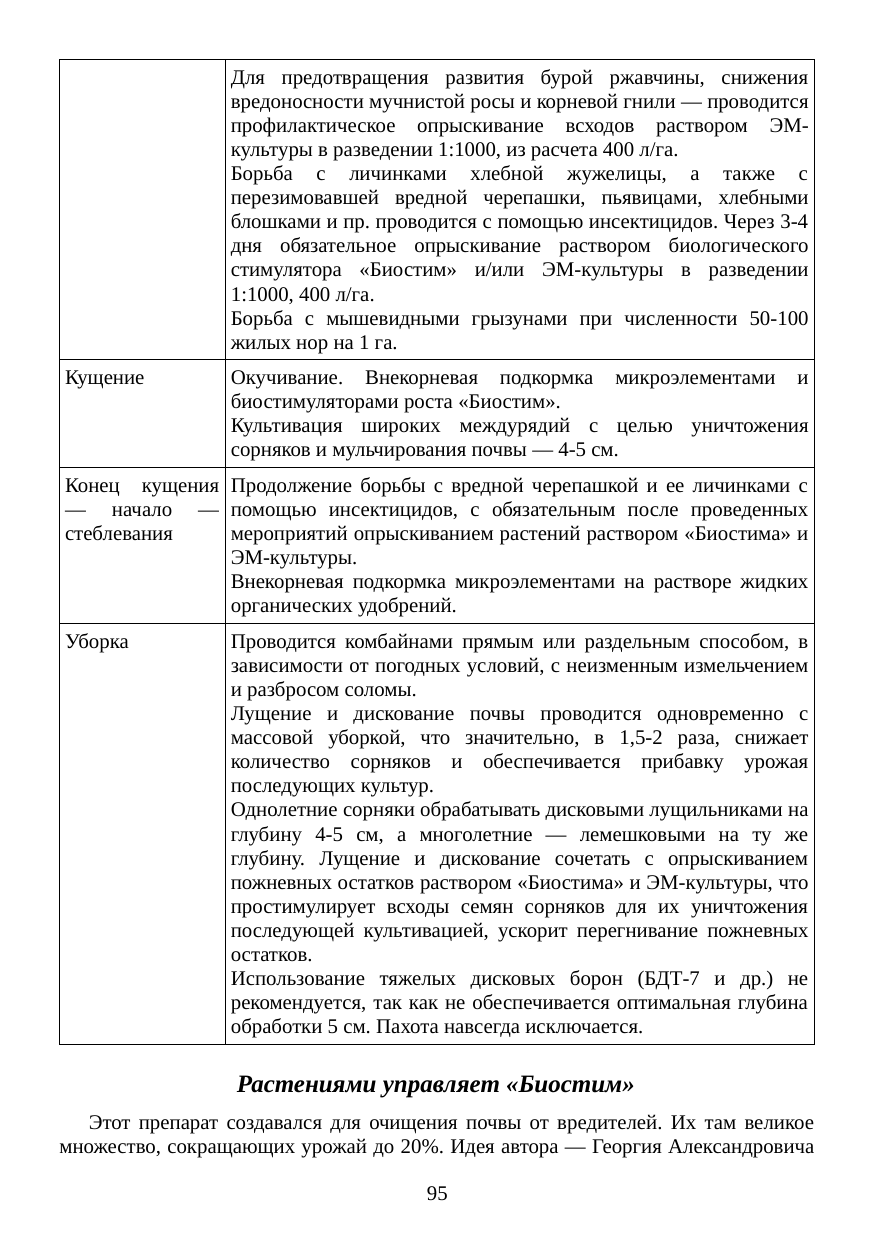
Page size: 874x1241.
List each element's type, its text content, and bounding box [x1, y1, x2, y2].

table_cell Для предотвращения развития бурой ржавчины, снижения вредоносности мучнистой росы и корневой гнили — проводится профилактическое опрыскивание всходов раствором ЭМ-культуры в разведении 1:1000, из расчета 400 л/га. Борьба с личинками хлебной жужелицы, а также с перезимовавшей вредной черепашки, пьявицами, хлебными блошками и пр. проводится с помощью инсектицидов. Через 3-4 дня обязательное опрыскивание раствором биологического стимулятора «Биостим» и/или ЭМ-культуры в разведении 1:1000, 400 л/га. Борьба с мышевидными грызунами при численности 50-100 жилых нор на 1 га. [226, 60, 814, 359]
table_cell Проводится комбайнами прямым или раздельным способом, в зависимости от погодных условий, с неизменным измельчением и разбросом соломы. Лущение и дискование почвы проводится одновременно с массовой уборкой, что значительно, в 1,5-2 раза, снижает количество сорняков и обеспечивается прибавку урожая последующих культур. Однолетние сорняки обрабатывать дисковыми лущильниками на глубину 4-5 см, а многолетние — лемешковыми на ту же глубину. Лущение и дискование сочетать с опрыскиванием пожневных остатков раствором «Биостима» и ЭМ-культуры, что простимулирует всходы семян сорняков для их уничтожения последующей культивацией, ускорит перегнивание пожневных остатков. Использование тяжелых дисковых борон (БДТ-7 и др.) не рекомендуется, так как не обеспечивается оптимальная глубина обработки 5 см. Пахота навсегда исключается. [226, 624, 814, 1044]
table_cell [60, 60, 225, 359]
table_cell Кущение [60, 360, 225, 467]
table_cell Конец кущения — начало — стеблевания [60, 468, 225, 623]
table_cell Уборка [60, 624, 225, 1044]
subtitle Растениями управляет «Биостим» [59, 1069, 815, 1098]
table_cell Окучивание. Внекорневая подкормка микроэлементами и биостимуляторами роста «Биостим». Культивация широких междурядий с целью уничтожения сорняков и мульчирования почвы — 4-5 см. [226, 360, 814, 467]
text Этот препарат создавался для очищения почвы от вредителей. Их там великое множество, сокращающих урожай до 20%. Идея автора — Георгия Александровича [59, 1110, 815, 1158]
table_cell Продолжение борьбы с вредной черепашкой и ее личинками с помощью инсектицидов, с обязательным после проведенных мероприятий опрыскиванием растений раствором «Биостима» и ЭМ-культуры. Внекорневая подкормка микроэлементами на растворе жидких органических удобрений. [226, 468, 814, 623]
